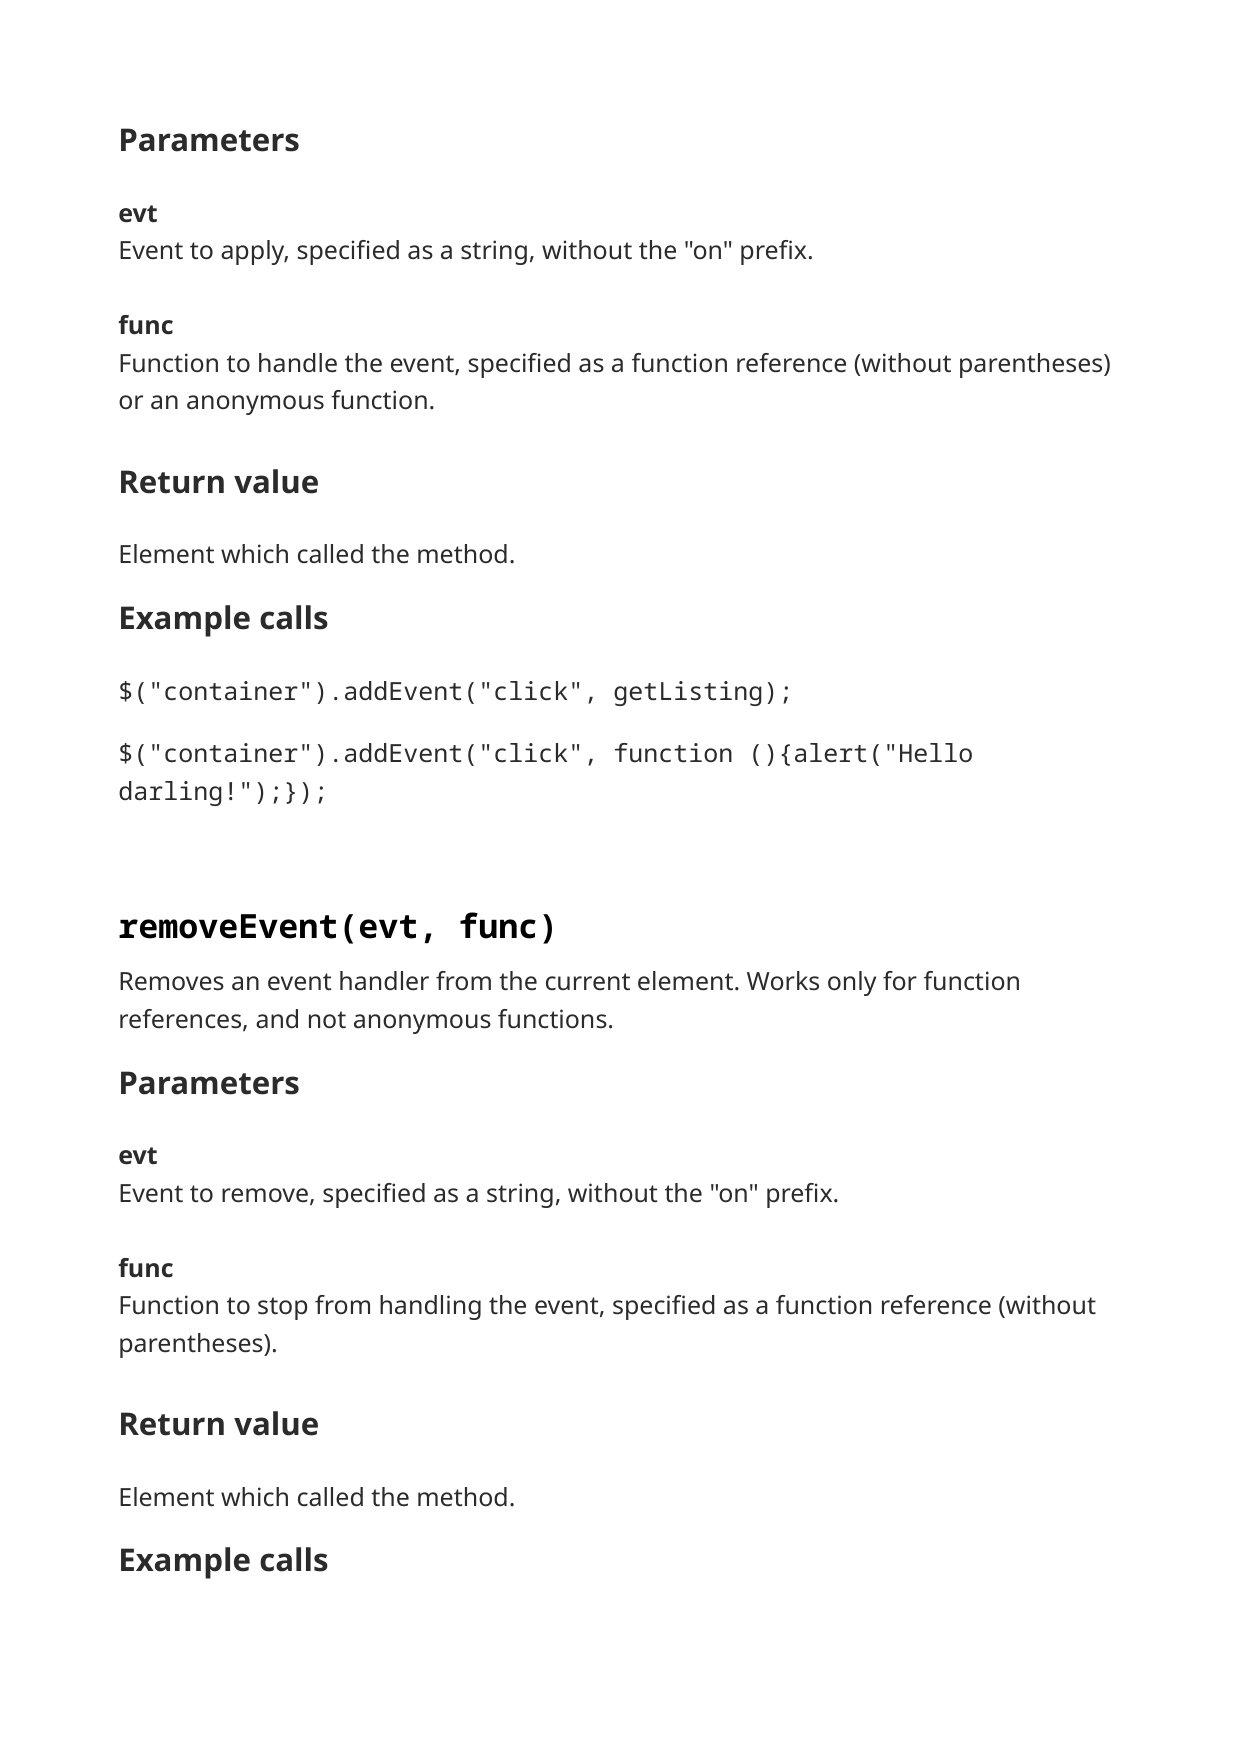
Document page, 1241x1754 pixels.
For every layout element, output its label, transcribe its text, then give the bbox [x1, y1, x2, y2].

text Example calls [118, 1538, 1122, 1581]
text func [118, 1209, 1122, 1284]
text evt [118, 1134, 1122, 1172]
text Return value [118, 417, 1122, 502]
text Element which called the method. [118, 533, 1122, 571]
text Function to handle the event, specified as a function reference (without parentheses) or an anonymous function. [118, 342, 1122, 417]
text $("container").addEvent("click", function (){ alert("Hello darling!"); }); [118, 732, 1122, 807]
text func [118, 267, 1122, 342]
text Event to apply, specified as a string, without the "on" prefix. [118, 229, 1122, 267]
text Event to remove, specified as a string, without the "on" prefix. [118, 1172, 1122, 1209]
subtitle removeEvent(evt, func) [118, 857, 1122, 948]
text $("container").addEvent("click", getListing); [118, 670, 1122, 707]
text Parameters [118, 118, 1122, 161]
text Removes an event handler from the current element. Works only for function references, and not anonymous functions. [118, 961, 1122, 1036]
text Element which called the method. [118, 1476, 1122, 1513]
text Example calls [118, 596, 1122, 638]
text Parameters [118, 1061, 1122, 1103]
text Return value [118, 1359, 1122, 1445]
text Function to stop from handling the event, specified as a function reference (without parentheses). [118, 1284, 1122, 1359]
text evt [118, 192, 1122, 229]
